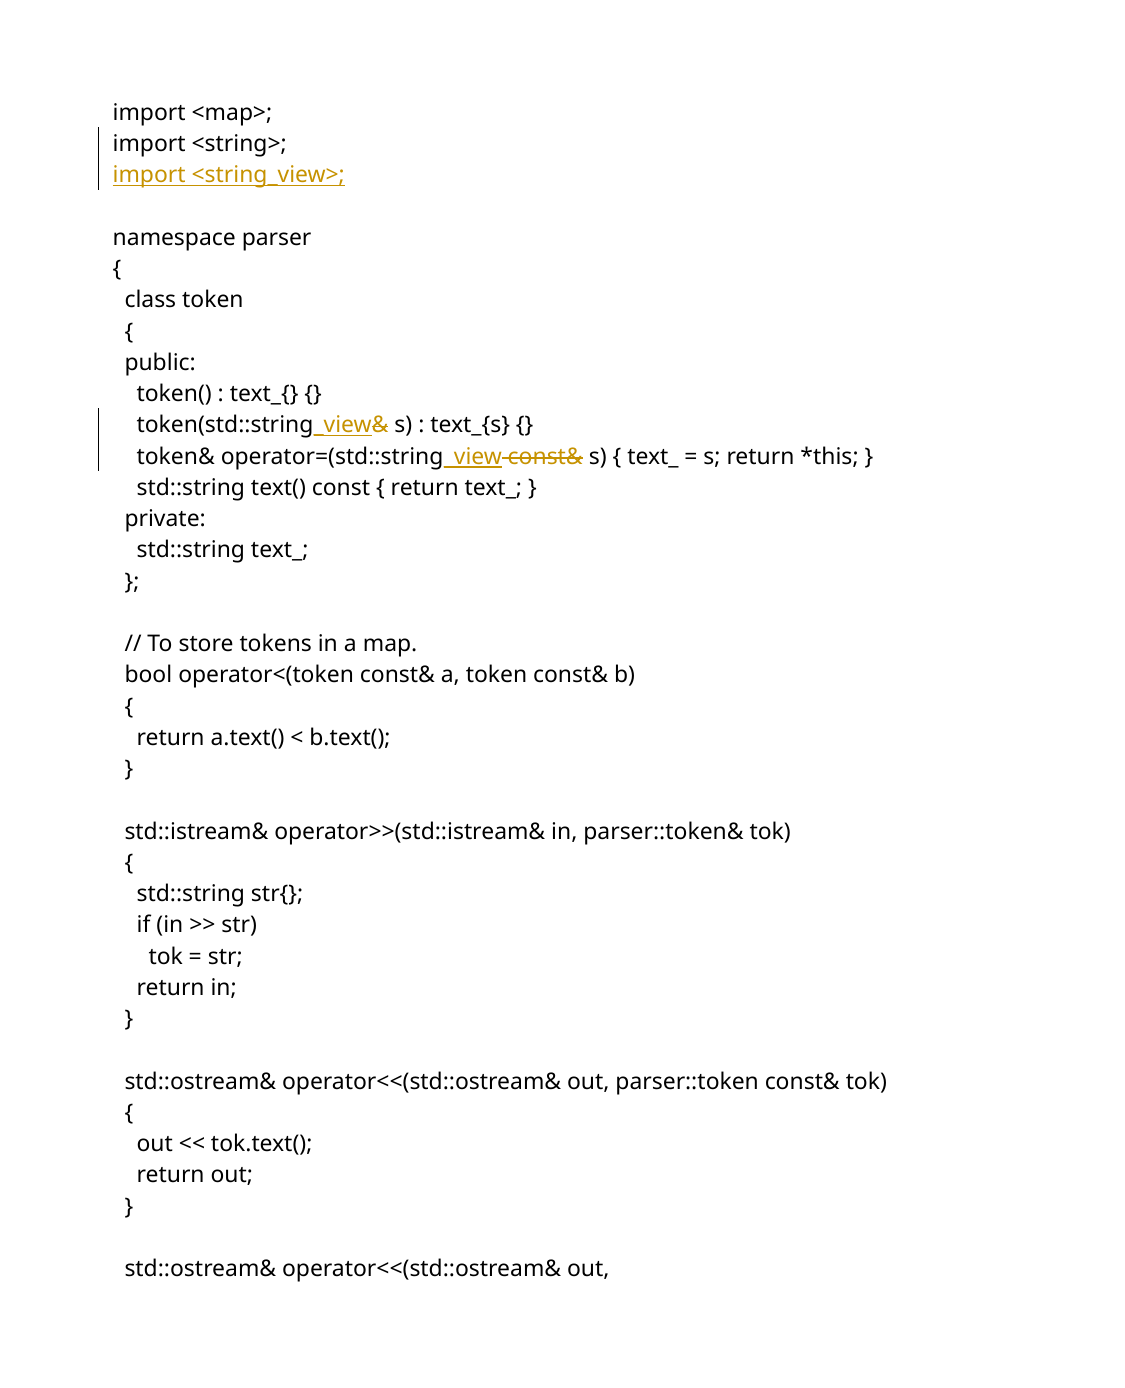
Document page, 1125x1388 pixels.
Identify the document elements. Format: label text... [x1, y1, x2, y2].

text token() : text_{} {} [112, 377, 1012, 408]
text } [112, 1002, 1012, 1033]
text { [112, 846, 1012, 877]
text { [112, 1096, 1012, 1127]
text // To store tokens in a map. [112, 627, 1012, 658]
text public: [112, 346, 1012, 377]
text return a.text() < b.text(); [112, 721, 1012, 752]
text std::string str{}; [112, 877, 1012, 908]
text return out; [112, 1158, 1012, 1190]
text std::ostream& operator<<(std::ostream& out, parser::token const& tok) [112, 1065, 1012, 1096]
text { [112, 315, 1012, 346]
text { [112, 690, 1012, 721]
text token(std::string_view s) : text_{s} {} [112, 408, 1012, 440]
text import <map>; [112, 96, 1012, 127]
text std::string text_; [112, 533, 1012, 565]
text out << tok.text(); [112, 1127, 1012, 1158]
text if (in >> str) [112, 908, 1012, 940]
text token& operator=(std::string_view s) { text_ = s; return *this; } [112, 440, 1012, 471]
text bool operator<(token const& a, token const& b) [112, 658, 1012, 690]
text std::istream& operator>>(std::istream& in, parser::token& tok) [112, 815, 1012, 846]
text return in; [112, 971, 1012, 1002]
text } [112, 752, 1012, 783]
text namespace parser [112, 221, 1012, 252]
text } [112, 1190, 1012, 1221]
text import <string_view>; [112, 158, 1012, 190]
text std::ostream& operator<<(std::ostream& out, [112, 1252, 1012, 1283]
text { [112, 252, 1012, 283]
text import <string>; [112, 127, 1012, 158]
text private: [112, 502, 1012, 533]
text tok = str; [112, 940, 1012, 971]
text }; [112, 565, 1012, 596]
text std::string text() const { return text_; } [112, 471, 1012, 502]
text class token [112, 283, 1012, 315]
